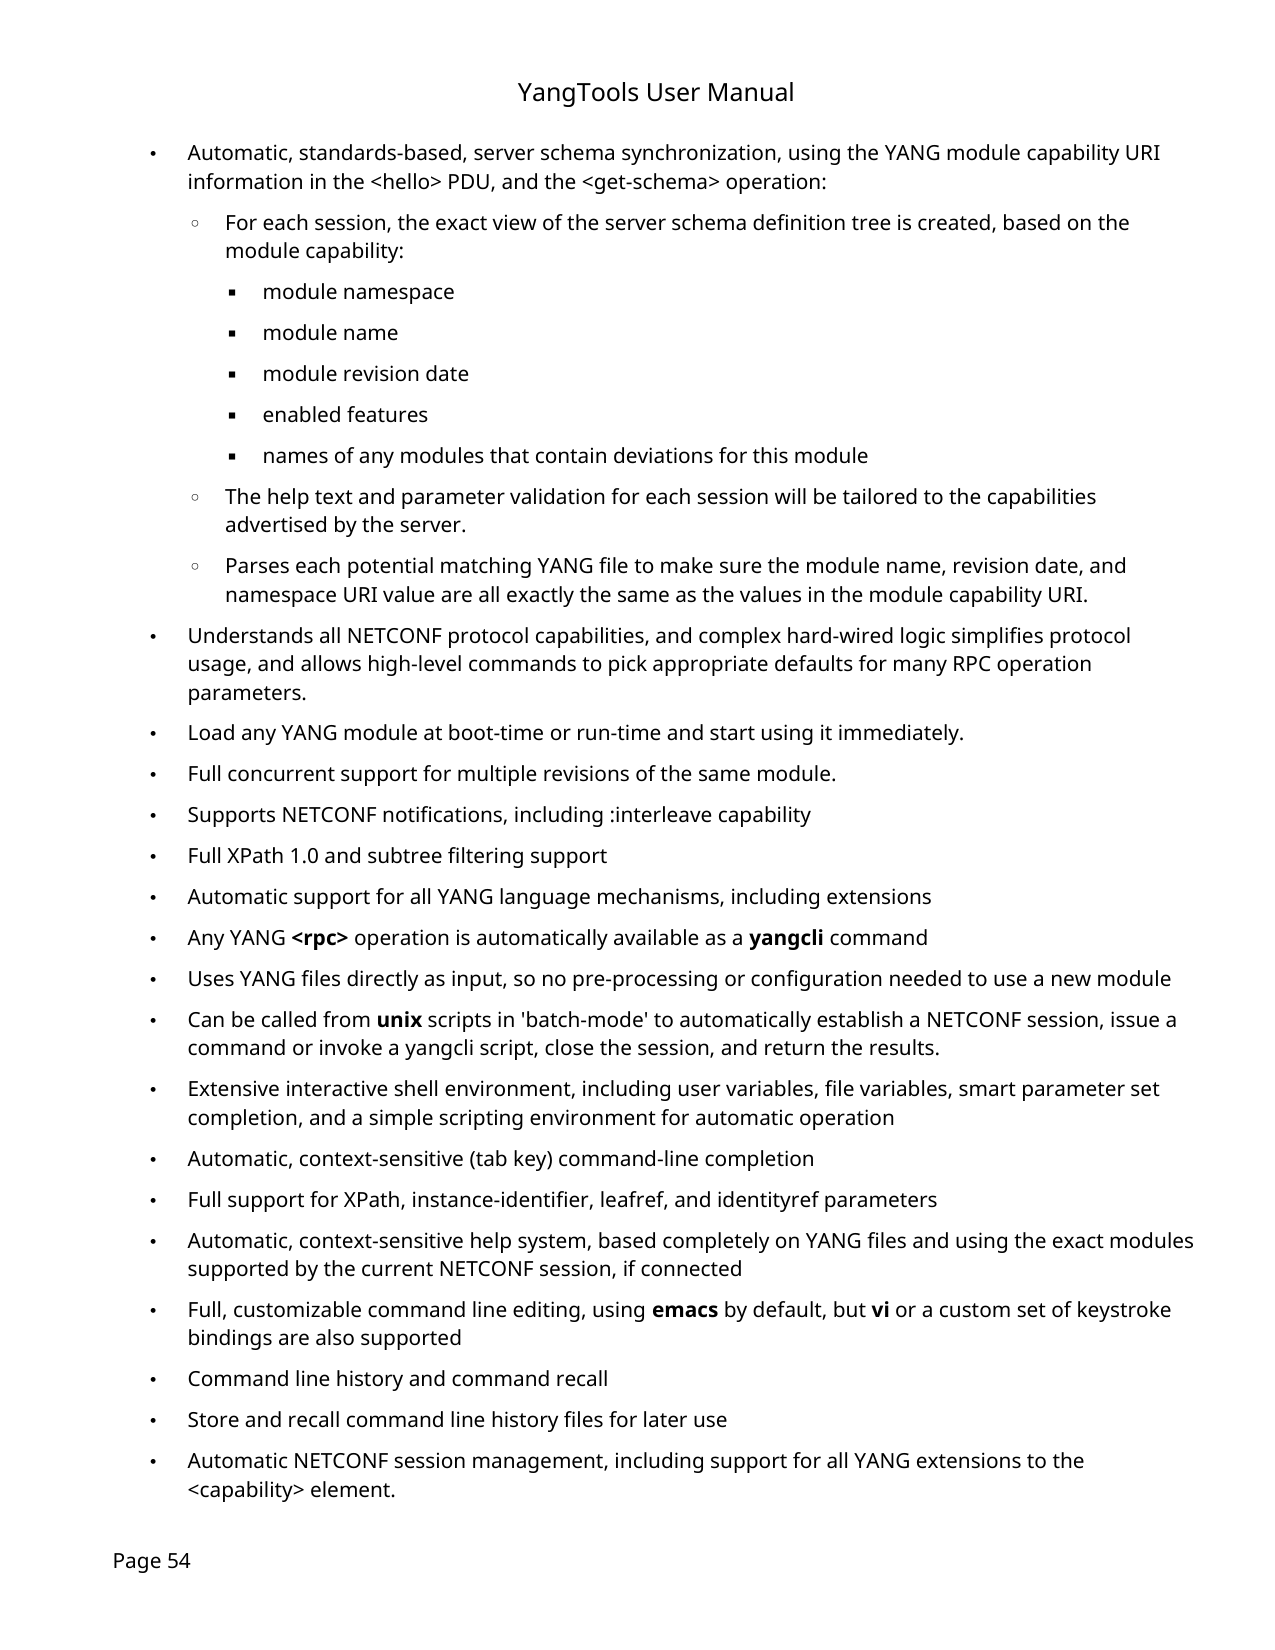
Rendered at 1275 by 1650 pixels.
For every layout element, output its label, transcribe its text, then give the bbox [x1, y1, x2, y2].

list module name [225, 318, 1200, 347]
list Command line history and command recall [150, 1364, 1200, 1393]
list Extensive interactive shell environment, including user variables, file variables, smart parameter set completion, and a simple scripting environment for automatic operation [150, 1074, 1200, 1131]
list Automatic, standards-based, server schema synchronization, using the YANG module capability URI information in the <hello> PDU, and the <get-schema> operation: [150, 138, 1200, 195]
list Parses each potential matching YANG file to make sure the module name, revision date, and namespace URI value are all exactly the same as the values in the module capability URI. [187, 551, 1200, 608]
list Automatic, context-sensitive (tab key) command-line completion [150, 1144, 1200, 1172]
list Any YANG <rpc> operation is automatically available as a yangcli command [150, 923, 1200, 952]
list Automatic support for all YANG language mechanisms, including extensions [150, 882, 1200, 911]
list Automatic NETCONF session management, including support for all YANG extensions to the <capability> element. [150, 1446, 1200, 1503]
list enabled features [225, 400, 1200, 428]
list module namespace [225, 277, 1200, 306]
list The help text and parameter validation for each session will be tailored to the capabilities advertised by the server. [187, 482, 1200, 539]
list Full, customizable command line editing, using emacs by default, but vi or a custom set of keystroke bindings are also supported [150, 1295, 1200, 1352]
list For each session, the exact view of the server schema definition tree is created, based on the module capability: [187, 208, 1200, 265]
list Load any YANG module at boot-time or run-time and start using it immediately. [150, 718, 1200, 747]
list Supports NETCONF notifications, including :interleave capability [150, 800, 1200, 829]
list Full concurrent support for multiple revisions of the same module. [150, 759, 1200, 788]
list Store and recall command line history files for later use [150, 1405, 1200, 1434]
list Understands all NETCONF protocol capabilities, and complex hard-wired logic simplifies protocol usage, and allows high-level commands to pick appropriate defaults for many RPC operation parameters. [150, 621, 1200, 706]
list module revision date [225, 359, 1200, 388]
list Full XPath 1.0 and subtree filtering support [150, 841, 1200, 870]
list Can be called from unix scripts in 'batch-mode' to automatically establish a NETCONF session, issue a command or invoke a yangcli script, close the session, and return the results. [150, 1005, 1200, 1062]
list Automatic, context-sensitive help system, based completely on YANG files and using the exact modules supported by the current NETCONF session, if connected [150, 1226, 1200, 1283]
list Uses YANG files directly as input, so no pre-processing or configuration needed to use a new module [150, 964, 1200, 993]
list Full support for XPath, instance-identifier, leafref, and identityref parameters [150, 1185, 1200, 1213]
list names of any modules that contain deviations for this module [225, 441, 1200, 469]
